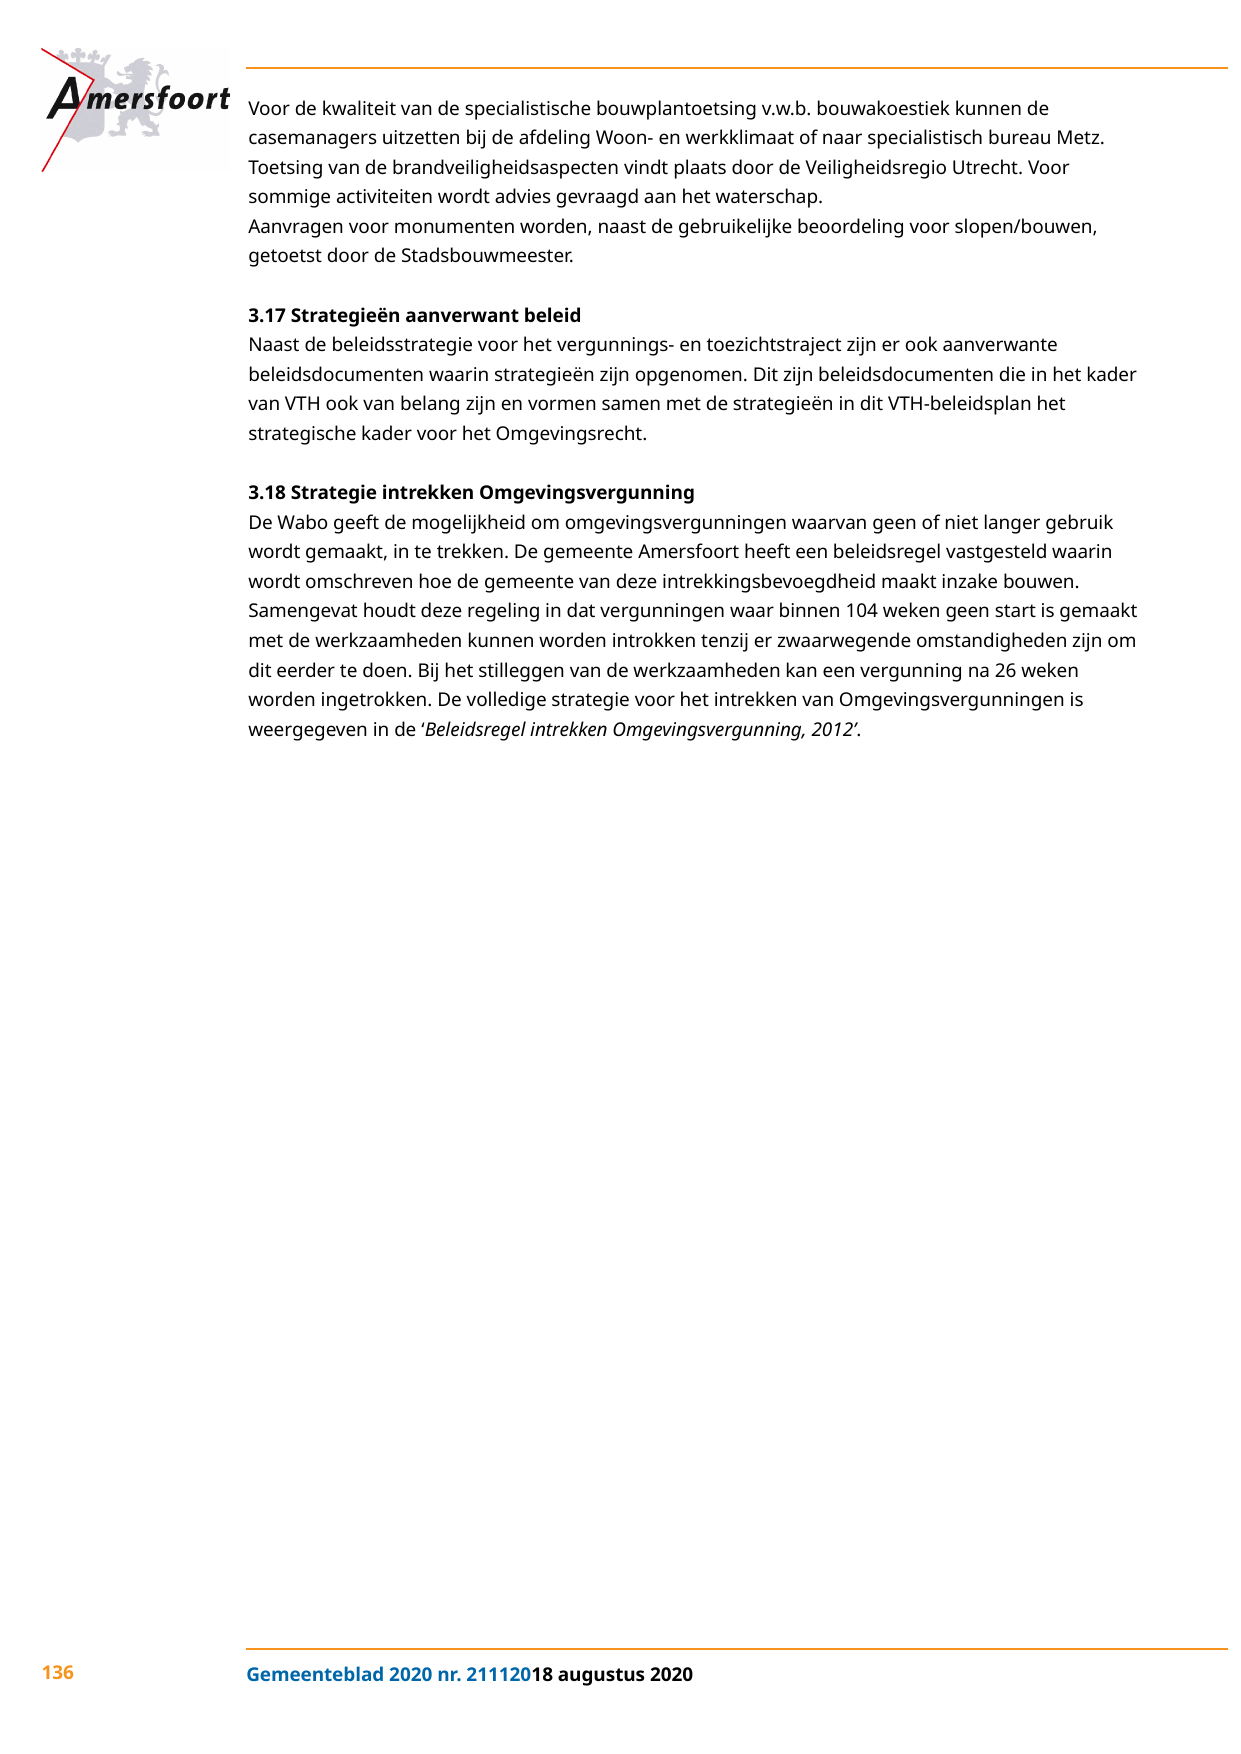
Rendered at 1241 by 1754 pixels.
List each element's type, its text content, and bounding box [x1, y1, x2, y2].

text Voor de kwaliteit van de specialistische bouwplantoetsing v.w.b. bouwakoestiek kunnen de casemanagers uitzetten bij de afdeling Woon- en werkklimaat of naar specialistisch bureau Metz. Toetsing van de brandveiligheidsaspecten vindt plaats door de Veiligheidsregio Utrecht. Voor sommige activiteiten wordt advies gevraagd aan het waterschap. [248, 95, 1152, 209]
text 3.18 Strategie intrekken Omgevingsvergunning [248, 479, 1152, 505]
text Aanvragen voor monumenten worden, naast de gebruikelijke beoordeling voor slopen/bouwen, getoetst door de Stadsbouwmeester. [248, 213, 1152, 268]
text De Wabo geeft de mogelijkheid om omgevingsvergunningen waarvan geen of niet langer gebruik wordt gemaakt, in te trekken. De gemeente Amersfoort heeft een beleidsregel vastgesteld waarin wordt omschreven hoe de gemeente van deze intrekkingsbevoegdheid maakt inzake bouwen. Samengevat houdt deze regeling in dat vergunningen waar binnen 104 weken geen start is gemaakt met de werkzaamheden kunnen worden introkken tenzij er zwaarwegende omstandigheden zijn om dit eerder te doen. Bij het stilleggen van de werkzaamheden kan een vergunning na 26 weken worden ingetrokken. De volledige strategie voor het intrekken van Omgevingsvergunningen is weergegeven in de ‘Beleidsregel intrekken Omgevingsvergunning, 2012’. [248, 509, 1152, 742]
text Naast de beleidsstrategie voor het vergunnings- en toezichtstraject zijn er ook aanverwante beleidsdocumenten waarin strategieën zijn opgenomen. Dit zijn beleidsdocumenten die in het kader van VTH ook van belang zijn en vormen samen met de strategieën in dit VTH-beleidsplan het strategische kader voor het Omgevingsrecht. [248, 331, 1152, 446]
picture [41, 47, 231, 172]
text 3.17 Strategieën aanverwant beleid [248, 302, 1152, 328]
